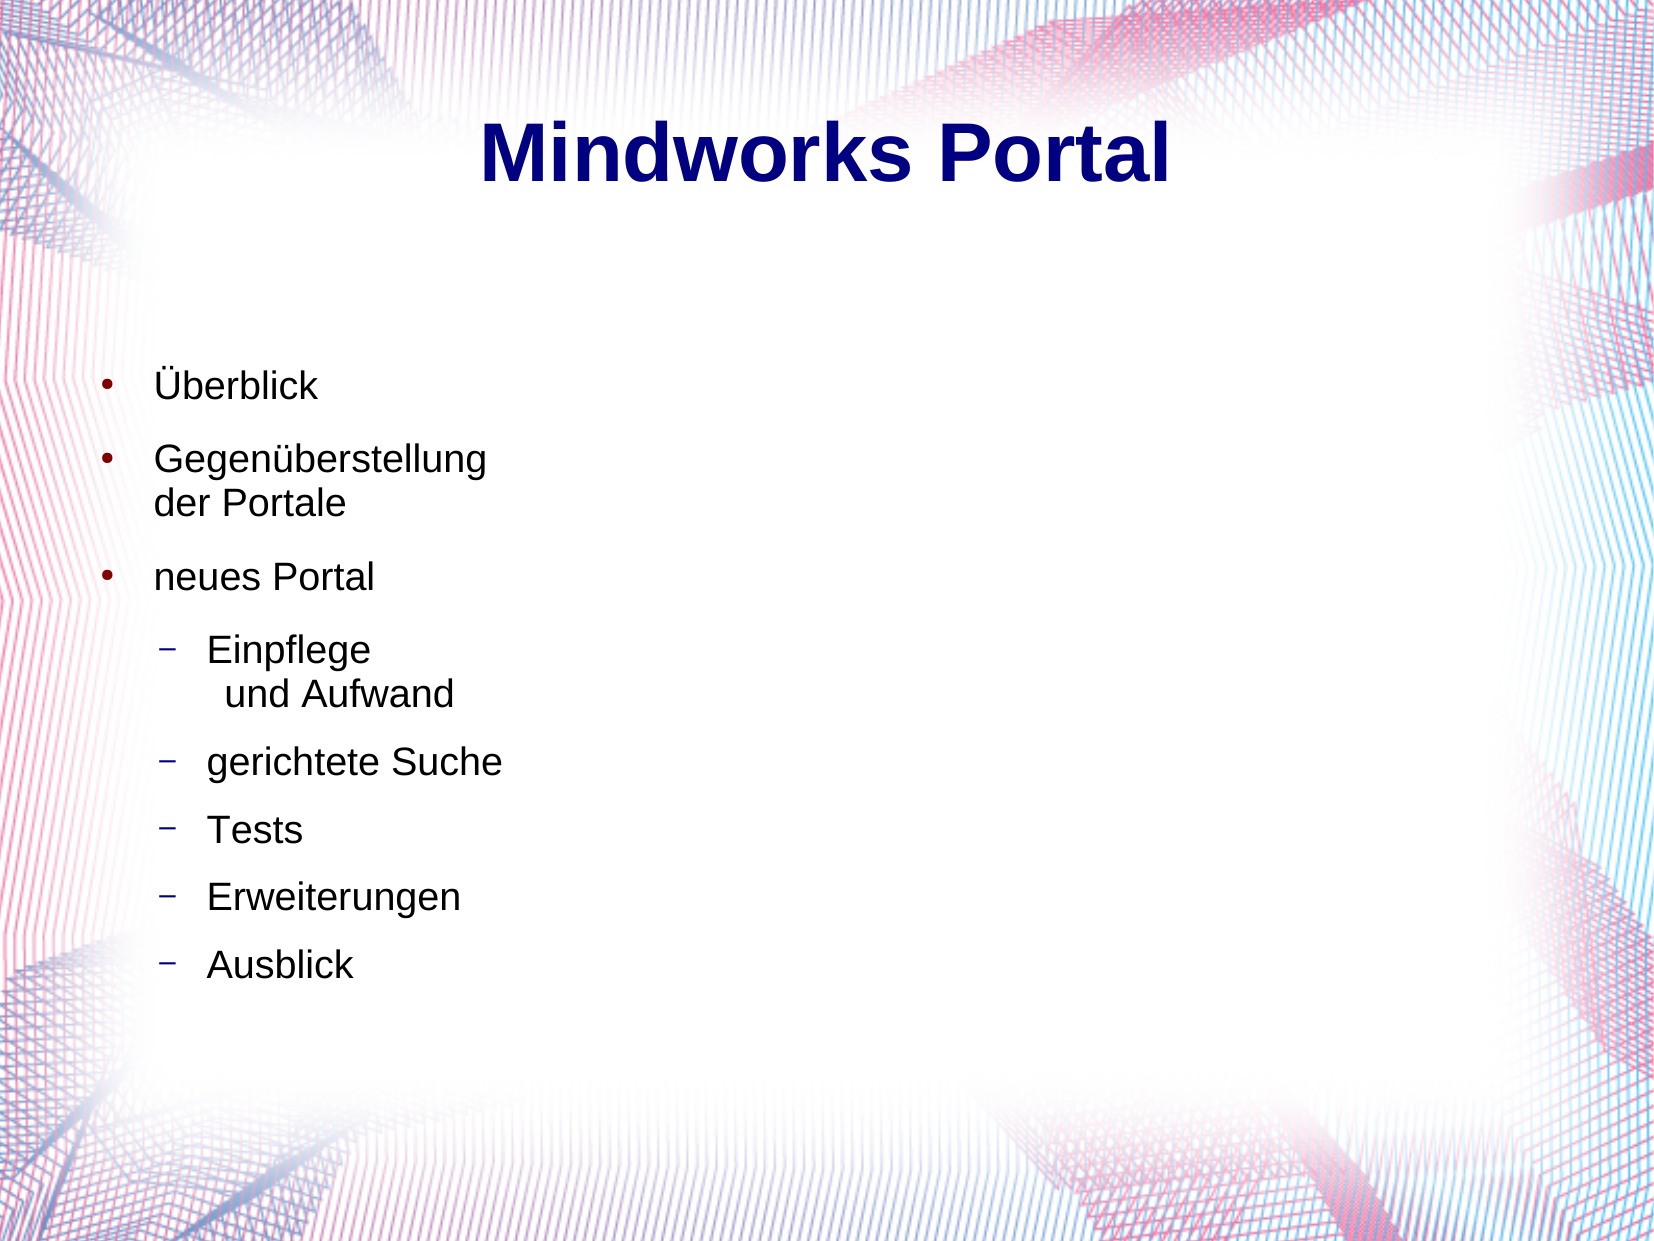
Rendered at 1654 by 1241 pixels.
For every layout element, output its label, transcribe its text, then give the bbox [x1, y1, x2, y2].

list Überblick Gegenüberstellung der Portale neues Portal Einpflege und Aufwand gerichtete Suche Tests Erweiterungen Ausblick [82, 290, 520, 1109]
title Mindworks Portal [82, 49, 1571, 257]
picture [0, 0, 1654, 1241]
